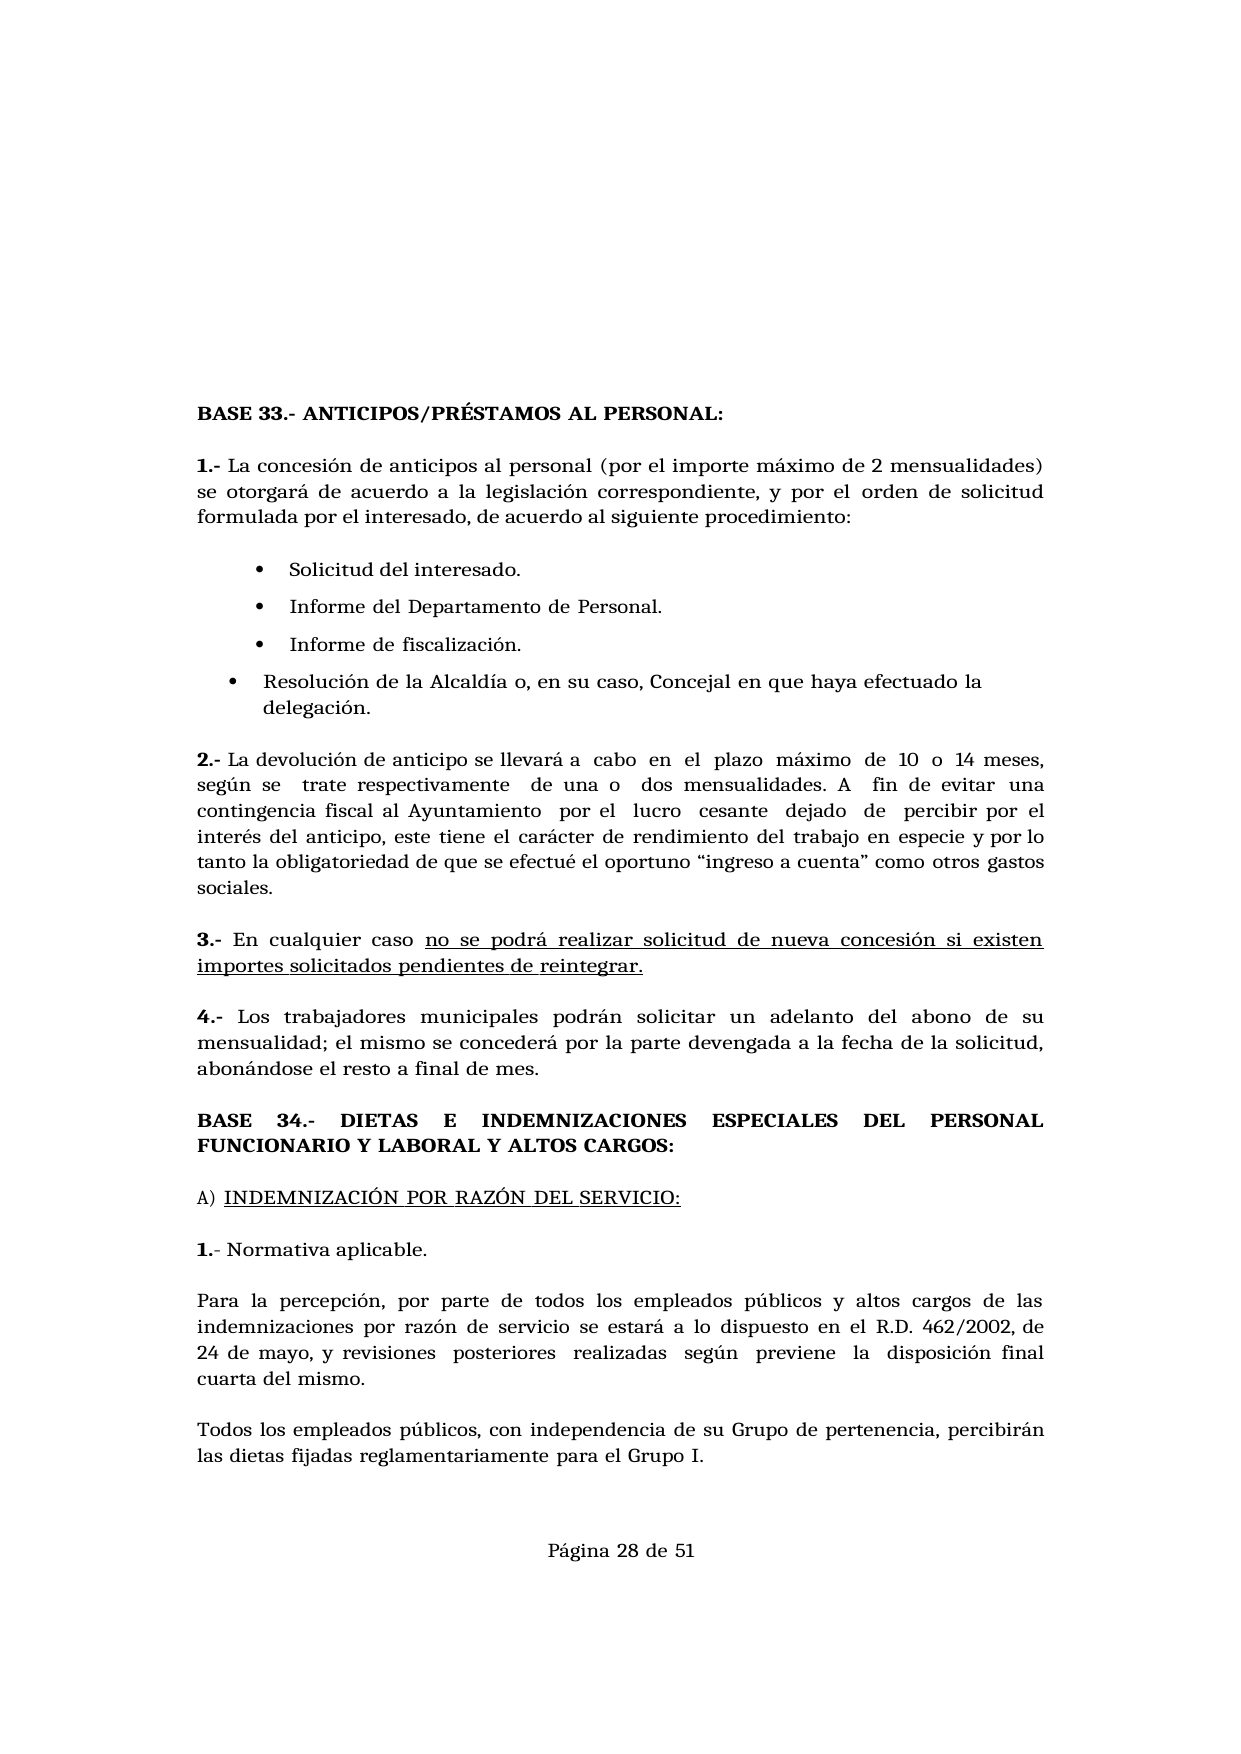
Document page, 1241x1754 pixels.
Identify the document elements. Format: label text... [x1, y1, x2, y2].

list Resolución de la Alcaldía o, en su caso, Concejal en que haya efectuado la delegación. [229, 671, 1044, 719]
text 2.- La devolución de anticipo se llevará a cabo en el plazo máximo de 10 o 14 meses, según se trate respectivamente de una o dos mensualidades. A fin de evitar una contingencia fiscal al Ayuntamiento por el lucro cesante dejado de percibir por el interés del anticipo, este tiene el carácter de rendimiento del trabajo en especie y por lo tanto la obligatoriedad de que se efectué el oportuno “ingreso a cuenta” como otros gastos sociales. [197, 748, 1044, 900]
list INDEMNIZACIÓN POR RAZÓN DEL SERVICIO: [197, 1187, 1076, 1209]
text Todos los empleados públicos, con independencia de su Grupo de pertenencia, percibirán las dietas fijadas reglamentariamente para el Grupo I. [197, 1419, 1044, 1468]
list Informe del Departamento de Personal. [256, 596, 1076, 618]
text Página 28 de 51 [538, 1540, 703, 1563]
text 4.- Los trabajadores municipales podrán solicitar un adelanto del abono de su mensualidad; el mismo se concederá por la parte devengada a la fecha de la solicitud, abonándose el resto a final de mes. [197, 1006, 1044, 1080]
text 1.- La concesión de anticipos al personal (por el importe máximo de 2 mensualidades) se otorgará de acuerdo a la legislación correspondiente, y por el orden de solicitud formulada por el interesado, de acuerdo al siguiente procedimiento: [197, 455, 1044, 529]
list Informe de fiscalización. [256, 633, 1076, 656]
text 3.- En cualquier caso no se podrá realizar solicitud de nueva concesión si existen importes solicitados pendientes de reintegrar. [197, 929, 1044, 977]
subtitle BASE 33.- ANTICIPOS/PRÉSTAMOS AL PERSONAL: [197, 403, 1076, 426]
text Para la percepción, por parte de todos los empleados públicos y altos cargos de las indemnizaciones por razón de servicio se estará a lo dispuesto en el R.D. 462/2002, de 24 de mayo, y revisiones posteriores realizadas según previene la disposición final cuarta del mismo. [197, 1290, 1044, 1390]
list Solicitud del interesado. [256, 558, 1076, 581]
text 1.- Normativa aplicable. [197, 1238, 1076, 1261]
subtitle BASE 34.- DIETAS E INDEMNIZACIONES ESPECIALES DEL PERSONAL FUNCIONARIO Y LABORAL Y ALTOS CARGOS: [197, 1109, 1044, 1158]
